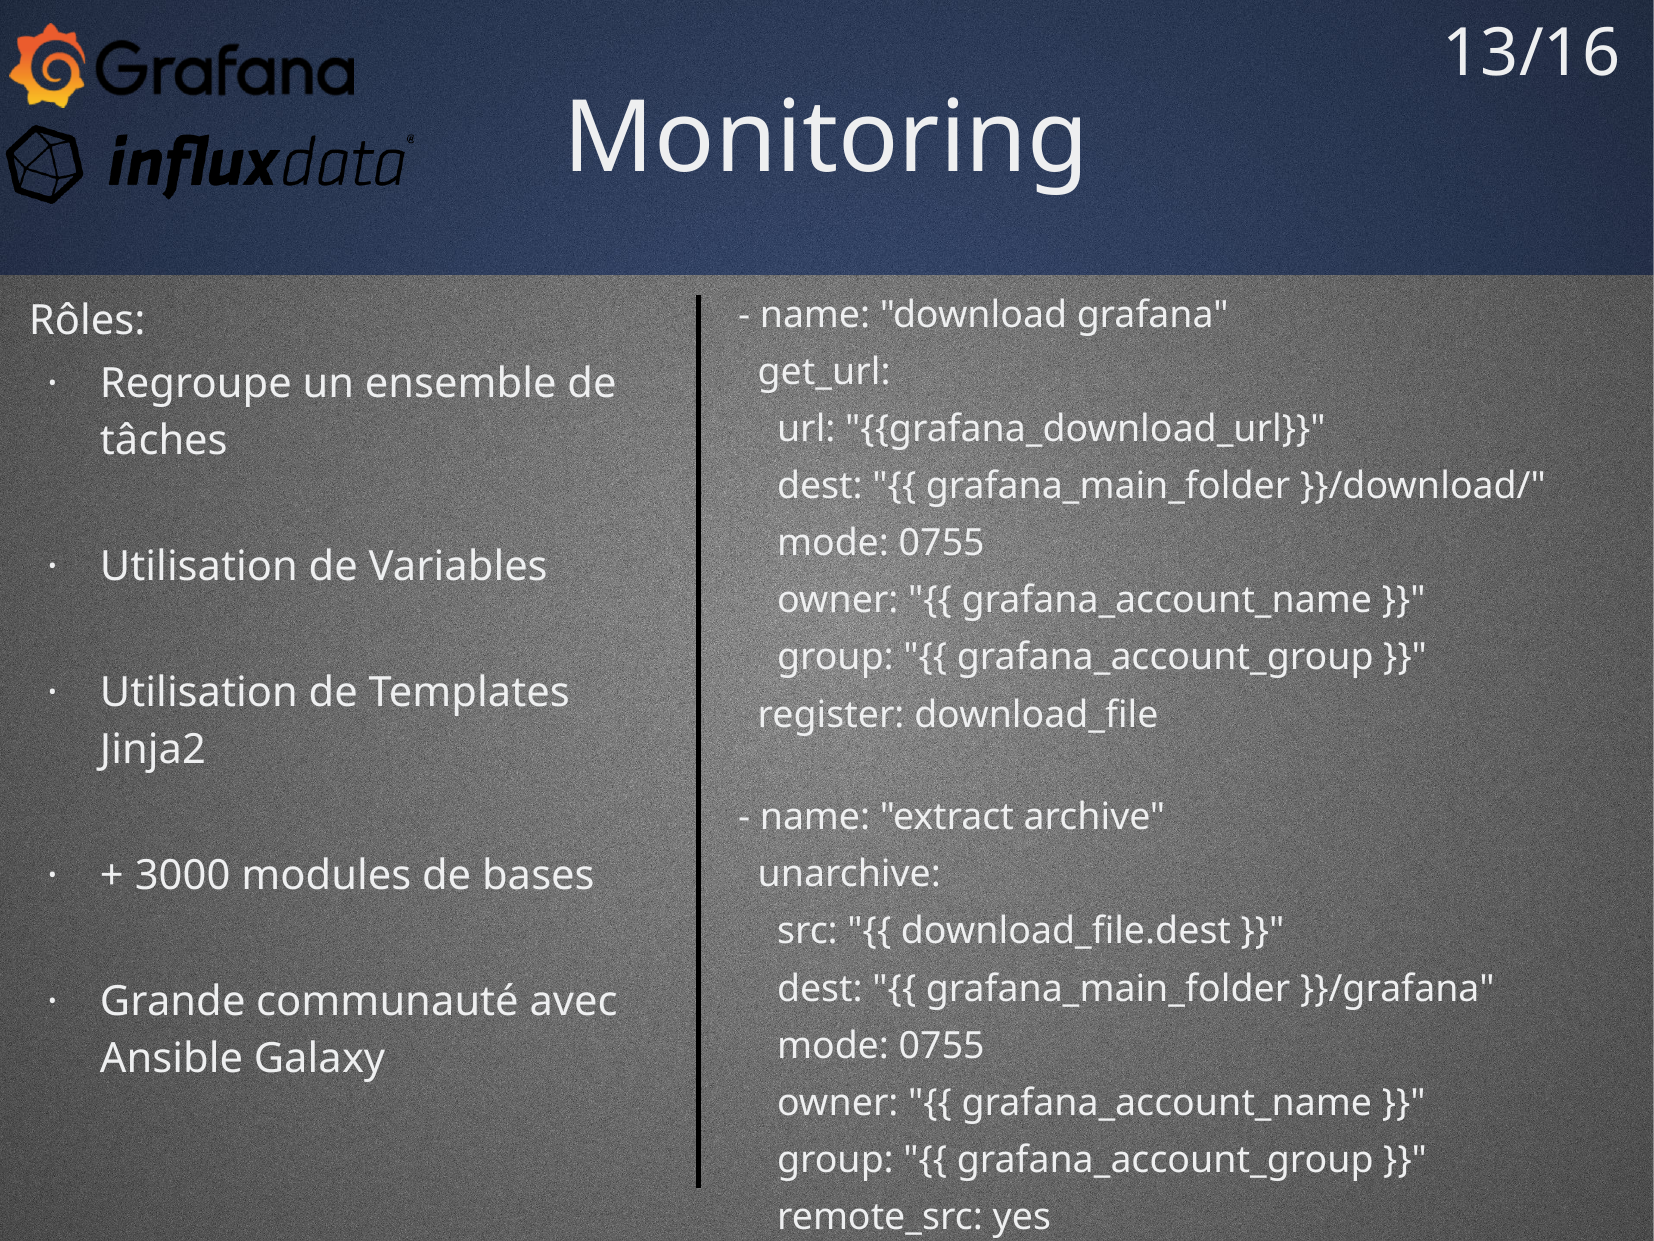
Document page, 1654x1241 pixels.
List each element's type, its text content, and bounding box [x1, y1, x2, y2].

list Rôles: Regroupe un ensemble de tâches Utilisation de Variables Utilisation de Templates Jinja2 + 3000 modules de bases Grande communauté avec Ansible Galaxy [29, 289, 656, 1211]
picture [0, 0, 1654, 1241]
title Monitoring [88, 29, 1565, 237]
list - name: "download grafana" get_url: url: "{{grafana_download_url}}" dest: "{{ grafana_main_folder }}/download/" mode: 0755 owner: "{{ grafana_account_name }}" group: "{{ grafana_account_group }}" register: download_file - name: "extract archive" unarchive: src: "{{ download_file.dest }}" dest: "{{ grafana_main_folder }}/grafana" mode: 0755 owner: "{{ grafana_account_name }}" group: "{{ grafana_account_group }}" remote_src: yes extra_opts: '--strip-components=1' [738, 287, 1648, 1212]
list 13/16 [1371, 4, 1652, 83]
